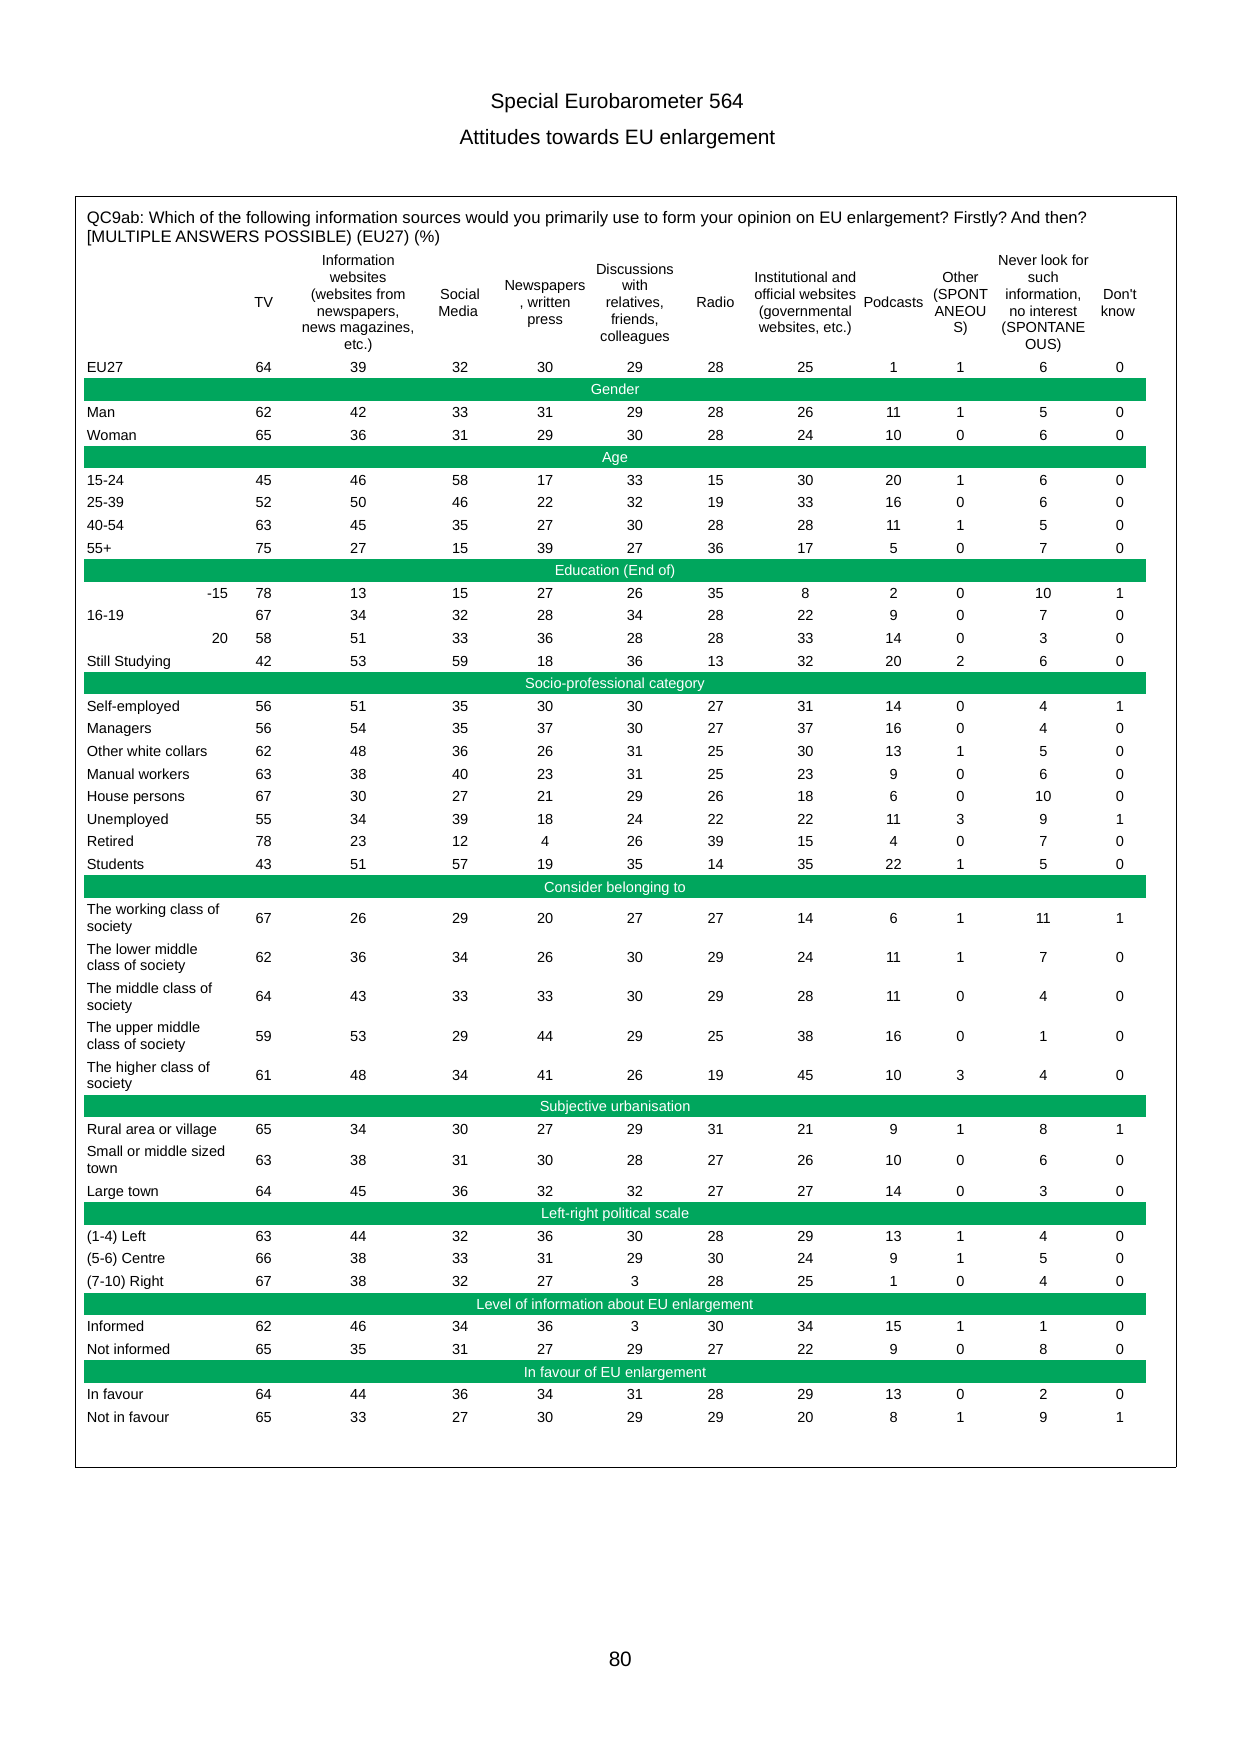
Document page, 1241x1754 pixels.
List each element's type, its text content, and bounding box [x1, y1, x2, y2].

table_cell 30 [590, 423, 679, 446]
table_cell 67 [231, 898, 296, 937]
table_cell EU27 [84, 356, 231, 378]
table_cell 0 [1093, 514, 1146, 536]
table_cell 61 [231, 1056, 296, 1095]
table_cell 17 [751, 536, 859, 559]
table_cell 29 [751, 1225, 859, 1247]
table_cell 11 [859, 514, 927, 536]
table_cell 4 [500, 830, 590, 853]
table_cell Social Media [420, 249, 500, 356]
table_cell 6 [993, 1140, 1093, 1179]
table_cell 9 [859, 763, 927, 785]
table_cell Unemployed [84, 808, 231, 830]
table_cell 25 [680, 1016, 751, 1056]
table_cell 63 [231, 763, 296, 785]
table_cell 29 [590, 1016, 679, 1056]
table_cell 29 [680, 1406, 751, 1428]
table_cell 0 [928, 717, 993, 740]
table_cell 22 [500, 491, 590, 514]
table_cell 11 [859, 808, 927, 830]
table_cell 0 [1093, 604, 1146, 627]
table_cell Small or middle sized town [84, 1140, 231, 1179]
table_cell 25 [751, 356, 859, 378]
table_cell 27 [590, 536, 679, 559]
table_cell 0 [928, 627, 993, 649]
table_cell 18 [500, 649, 590, 672]
table_cell 0 [1093, 1016, 1146, 1056]
table_cell 28 [590, 627, 679, 649]
table_cell 36 [420, 1383, 500, 1406]
table_cell Other (SPONTANEOUS) [928, 249, 993, 356]
table_cell 33 [420, 1247, 500, 1270]
table_cell 26 [751, 401, 859, 423]
table_cell 64 [231, 356, 296, 378]
table_cell 22 [680, 808, 751, 830]
table_cell Large town [84, 1180, 231, 1202]
table_cell 28 [680, 356, 751, 378]
table_cell Managers [84, 717, 231, 740]
table_cell 32 [500, 1180, 590, 1202]
table_cell 1 [1093, 1118, 1146, 1140]
table_cell 5 [993, 740, 1093, 762]
table_cell 34 [296, 808, 420, 830]
table_cell 53 [296, 1016, 420, 1056]
table_cell 21 [500, 785, 590, 808]
table_cell (5-6) Centre [84, 1247, 231, 1270]
table_cell 21 [751, 1118, 859, 1140]
table_cell 20 [500, 898, 590, 937]
table_cell Don't know [1093, 249, 1146, 356]
table_cell 78 [231, 830, 296, 853]
table_cell 39 [500, 536, 590, 559]
table_cell 28 [680, 1383, 751, 1406]
table_cell 65 [231, 1118, 296, 1140]
table_cell 14 [859, 627, 927, 649]
table_cell (7-10) Right [84, 1270, 231, 1292]
table_cell 31 [500, 1247, 590, 1270]
table_cell 33 [420, 401, 500, 423]
table_cell 1 [928, 1225, 993, 1247]
table_cell 0 [1093, 740, 1146, 762]
table_cell 5 [859, 536, 927, 559]
table_cell 6 [993, 649, 1093, 672]
table_cell 24 [590, 808, 679, 830]
table_cell 58 [231, 627, 296, 649]
table_cell 31 [751, 695, 859, 717]
table_cell 0 [1093, 1270, 1146, 1292]
table_cell 6 [993, 763, 1093, 785]
table_cell 35 [420, 514, 500, 536]
table_cell 30 [751, 740, 859, 762]
table_cell 0 [928, 785, 993, 808]
table_cell 36 [296, 423, 420, 446]
table_cell 28 [680, 1270, 751, 1292]
table_cell 36 [500, 1225, 590, 1247]
table_cell 30 [590, 514, 679, 536]
table_cell 32 [420, 356, 500, 378]
table_cell 28 [680, 401, 751, 423]
table_cell 33 [751, 491, 859, 514]
table_cell 35 [420, 695, 500, 717]
table_cell 28 [680, 627, 751, 649]
table_cell 30 [590, 695, 679, 717]
table_cell In favour [84, 1383, 231, 1406]
table_cell 67 [231, 785, 296, 808]
table_cell Self-employed [84, 695, 231, 717]
table_cell 1 [928, 401, 993, 423]
table_cell 0 [1093, 785, 1146, 808]
table_cell Discussions with relatives, friends, colleagues [590, 249, 679, 356]
table_cell 1 [1093, 1406, 1146, 1428]
table_cell 29 [590, 785, 679, 808]
table_cell 29 [751, 1383, 859, 1406]
table_cell 31 [500, 401, 590, 423]
table_cell 45 [751, 1056, 859, 1095]
table_cell 35 [751, 853, 859, 875]
table_cell 38 [296, 1140, 420, 1179]
table_cell 25 [680, 740, 751, 762]
table_cell 5 [993, 401, 1093, 423]
table_cell 31 [420, 1338, 500, 1360]
table_cell [84, 249, 231, 356]
table_cell 48 [296, 1056, 420, 1095]
table_cell 78 [231, 582, 296, 604]
table_cell (1-4) Left [84, 1225, 231, 1247]
table_cell 27 [500, 514, 590, 536]
table_cell 0 [1093, 1315, 1146, 1338]
table_cell 0 [1093, 1180, 1146, 1202]
table_cell 1 [928, 938, 993, 977]
table_cell 29 [590, 1247, 679, 1270]
table_cell 17 [500, 469, 590, 491]
table_cell 65 [231, 1338, 296, 1360]
table_cell Education (End of) [84, 559, 1146, 582]
table_cell 8 [993, 1338, 1093, 1360]
table_cell 62 [231, 938, 296, 977]
table_cell 24 [751, 938, 859, 977]
table_cell 30 [680, 1315, 751, 1338]
table_cell 0 [1093, 717, 1146, 740]
table_cell Podcasts [859, 249, 927, 356]
table_cell 15 [420, 582, 500, 604]
table_cell TV [231, 249, 296, 356]
table_cell 8 [993, 1118, 1093, 1140]
table_cell Level of information about EU enlargement [84, 1293, 1146, 1315]
table_cell 28 [751, 977, 859, 1016]
table_cell 27 [680, 1180, 751, 1202]
table_cell 28 [751, 514, 859, 536]
table_cell 1 [928, 1247, 993, 1270]
table_cell 54 [296, 717, 420, 740]
table_cell 11 [993, 898, 1093, 937]
table_cell 0 [928, 763, 993, 785]
table_cell 36 [420, 1180, 500, 1202]
table_cell 36 [500, 1315, 590, 1338]
table_cell 1 [928, 740, 993, 762]
table_cell 3 [993, 1180, 1093, 1202]
table_cell 18 [500, 808, 590, 830]
table_cell 15-24 [84, 469, 231, 491]
table_cell 22 [751, 604, 859, 627]
table_cell 23 [296, 830, 420, 853]
table_cell 30 [590, 938, 679, 977]
table_cell 1 [928, 1406, 993, 1428]
table_cell 29 [420, 898, 500, 937]
table_cell 2 [993, 1383, 1093, 1406]
table_cell 24 [751, 423, 859, 446]
table_cell 59 [231, 1016, 296, 1056]
table_cell 0 [1093, 1247, 1146, 1270]
table_cell 7 [993, 830, 1093, 853]
table_cell Age [84, 446, 1146, 468]
table_cell 30 [500, 1140, 590, 1179]
table_cell 28 [680, 423, 751, 446]
table_cell 27 [296, 536, 420, 559]
table_cell 16-19 [84, 604, 231, 627]
table_cell 3 [590, 1315, 679, 1338]
table_cell 15 [680, 469, 751, 491]
table_cell 55 [231, 808, 296, 830]
table_cell 0 [1093, 356, 1146, 378]
table_cell 65 [231, 1406, 296, 1428]
table_cell Not in favour [84, 1406, 231, 1428]
table_cell 45 [296, 1180, 420, 1202]
table_cell 34 [296, 604, 420, 627]
table_cell 0 [1093, 649, 1146, 672]
table_cell 0 [1093, 423, 1146, 446]
table_cell 28 [680, 514, 751, 536]
table_cell 29 [420, 1016, 500, 1056]
table_cell 14 [859, 1180, 927, 1202]
table_cell 45 [231, 469, 296, 491]
table_cell 7 [993, 604, 1093, 627]
table_cell 57 [420, 853, 500, 875]
table_cell 27 [680, 717, 751, 740]
table_cell 0 [1093, 763, 1146, 785]
table_cell 34 [590, 604, 679, 627]
table_cell 39 [680, 830, 751, 853]
table_cell 29 [680, 977, 751, 1016]
table_cell 46 [296, 469, 420, 491]
table_cell 8 [751, 582, 859, 604]
table_cell Informed [84, 1315, 231, 1338]
table_cell 6 [993, 423, 1093, 446]
table_cell 0 [1093, 938, 1146, 977]
table_cell 35 [296, 1338, 420, 1360]
table_cell 46 [296, 1315, 420, 1338]
table_cell 3 [590, 1270, 679, 1292]
table_cell 56 [231, 695, 296, 717]
table_cell 9 [859, 1338, 927, 1360]
table_cell 5 [993, 853, 1093, 875]
table_cell 0 [928, 1180, 993, 1202]
table_cell 1 [1093, 898, 1146, 937]
table_cell 23 [751, 763, 859, 785]
table_cell Not informed [84, 1338, 231, 1360]
table_cell 43 [296, 977, 420, 1016]
table_cell 59 [420, 649, 500, 672]
table_cell 39 [420, 808, 500, 830]
table_cell 25 [680, 763, 751, 785]
table_cell 55+ [84, 536, 231, 559]
table_cell Retired [84, 830, 231, 853]
table_cell The upper middle class of society [84, 1016, 231, 1056]
table_cell 8 [859, 1406, 927, 1428]
table_cell 16 [859, 717, 927, 740]
table_cell 27 [680, 1338, 751, 1360]
table_cell 37 [751, 717, 859, 740]
table_cell 27 [420, 1406, 500, 1428]
table_cell 4 [859, 830, 927, 853]
table_cell 10 [859, 1140, 927, 1179]
table_cell 7 [993, 938, 1093, 977]
table_cell 36 [590, 649, 679, 672]
table_cell The working class of society [84, 898, 231, 937]
table_cell Man [84, 401, 231, 423]
table_cell 24 [751, 1247, 859, 1270]
table_cell 2 [859, 582, 927, 604]
table_cell Information websites (websites from newspapers, news magazines, etc.) [296, 249, 420, 356]
table_cell 38 [296, 763, 420, 785]
table_cell In favour of EU enlargement [84, 1360, 1146, 1383]
table_cell Consider belonging to [84, 875, 1146, 898]
table_cell 1 [928, 469, 993, 491]
table_cell 31 [590, 740, 679, 762]
table_cell 31 [680, 1118, 751, 1140]
table_cell 4 [993, 1056, 1093, 1095]
table_cell 36 [296, 938, 420, 977]
table_cell 26 [590, 582, 679, 604]
table_cell 34 [420, 1315, 500, 1338]
table_cell 33 [751, 627, 859, 649]
table_cell 29 [590, 1338, 679, 1360]
table_cell The middle class of society [84, 977, 231, 1016]
table_cell 29 [680, 938, 751, 977]
table_header QC9ab: Which of the following information sources would you primarily use to form your opinion on EU enlargement? Firstly? And then? [MULTIPLE ANSWERS POSSIBLE) (EU27) (%) [84, 205, 1146, 249]
table_cell 0 [928, 1338, 993, 1360]
table_cell 32 [590, 1180, 679, 1202]
table_cell 34 [420, 1056, 500, 1095]
table_cell 62 [231, 740, 296, 762]
table_cell 13 [859, 1383, 927, 1406]
table_cell 64 [231, 1383, 296, 1406]
table_cell 26 [500, 740, 590, 762]
table_cell 16 [859, 491, 927, 514]
table_cell 0 [928, 536, 993, 559]
table_cell 1 [928, 1315, 993, 1338]
table_cell 0 [1093, 1383, 1146, 1406]
table_cell 19 [680, 1056, 751, 1095]
table_cell 67 [231, 1270, 296, 1292]
table_cell 27 [751, 1180, 859, 1202]
table_cell 27 [420, 785, 500, 808]
table_cell 7 [993, 536, 1093, 559]
table_cell Socio-professional category [84, 672, 1146, 694]
table_cell 36 [420, 740, 500, 762]
table_cell 27 [680, 695, 751, 717]
table_cell 0 [1093, 1140, 1146, 1179]
table_cell 6 [859, 898, 927, 937]
table_cell 38 [296, 1270, 420, 1292]
table_cell 22 [751, 1338, 859, 1360]
table_cell 1 [928, 1118, 993, 1140]
table_cell 0 [928, 582, 993, 604]
table_cell 28 [680, 604, 751, 627]
table_cell 9 [859, 604, 927, 627]
table_cell 3 [993, 627, 1093, 649]
table_cell 0 [928, 830, 993, 853]
table_cell 13 [296, 582, 420, 604]
table_cell 31 [590, 763, 679, 785]
table_cell 29 [500, 423, 590, 446]
table_cell 0 [928, 977, 993, 1016]
table_cell 27 [590, 898, 679, 937]
table_cell 4 [993, 695, 1093, 717]
table_cell 51 [296, 853, 420, 875]
table_cell 20 [84, 627, 231, 649]
table_cell 33 [420, 627, 500, 649]
table_cell 0 [1093, 853, 1146, 875]
table_cell 62 [231, 1315, 296, 1338]
table_cell 39 [296, 356, 420, 378]
table_cell 0 [1093, 536, 1146, 559]
table_cell 1 [928, 853, 993, 875]
table_cell 23 [500, 763, 590, 785]
table_cell 34 [751, 1315, 859, 1338]
table_cell 30 [296, 785, 420, 808]
table_cell House persons [84, 785, 231, 808]
table_cell 4 [993, 1225, 1093, 1247]
table_cell 1 [1093, 808, 1146, 830]
table_cell 2 [928, 649, 993, 672]
table_cell 30 [500, 695, 590, 717]
table_cell 25-39 [84, 491, 231, 514]
table_cell 38 [751, 1016, 859, 1056]
table_cell Gender [84, 378, 1146, 401]
table_cell 5 [993, 1247, 1093, 1270]
table_cell Rural area or village [84, 1118, 231, 1140]
table_cell 0 [1093, 1225, 1146, 1247]
table_cell 30 [420, 1118, 500, 1140]
table_cell 30 [500, 1406, 590, 1428]
table_cell 66 [231, 1247, 296, 1270]
table_cell 29 [590, 356, 679, 378]
table_cell 14 [859, 695, 927, 717]
table_cell 0 [928, 1016, 993, 1056]
table_cell 4 [993, 977, 1093, 1016]
table_cell 38 [296, 1247, 420, 1270]
table_cell Never look for such information, no interest (SPONTANEOUS) [993, 249, 1093, 356]
table_cell 64 [231, 1180, 296, 1202]
table_cell 0 [1093, 469, 1146, 491]
table_cell 14 [751, 898, 859, 937]
table_cell 25 [751, 1270, 859, 1292]
table_cell Radio [680, 249, 751, 356]
table_cell 20 [859, 649, 927, 672]
table_cell 30 [590, 1225, 679, 1247]
table_cell 30 [680, 1247, 751, 1270]
table_cell Manual workers [84, 763, 231, 785]
table_cell 27 [500, 1270, 590, 1292]
table_cell 26 [590, 830, 679, 853]
table_cell 27 [500, 1118, 590, 1140]
table_cell 0 [1093, 1338, 1146, 1360]
table_cell 44 [296, 1225, 420, 1247]
table_cell 26 [590, 1056, 679, 1095]
table_cell 1 [993, 1016, 1093, 1056]
table_cell 0 [928, 1383, 993, 1406]
table_cell 27 [680, 898, 751, 937]
table_cell 1 [859, 356, 927, 378]
table_cell 32 [590, 491, 679, 514]
table_cell 20 [859, 469, 927, 491]
table_cell 30 [500, 356, 590, 378]
table_cell 22 [859, 853, 927, 875]
table_cell Left-right political scale [84, 1202, 1146, 1225]
table_cell 1 [859, 1270, 927, 1292]
table_cell 15 [859, 1315, 927, 1338]
table_cell 53 [296, 649, 420, 672]
table_cell 29 [590, 1406, 679, 1428]
table_cell 6 [993, 469, 1093, 491]
table_cell 13 [859, 740, 927, 762]
table_cell 10 [993, 582, 1093, 604]
table_cell 11 [859, 938, 927, 977]
table_cell 29 [590, 401, 679, 423]
table_cell 4 [993, 1270, 1093, 1292]
table_cell 3 [928, 1056, 993, 1095]
table_cell 32 [751, 649, 859, 672]
table_cell 52 [231, 491, 296, 514]
table_cell 1 [928, 356, 993, 378]
table_cell 0 [1093, 1056, 1146, 1095]
table_cell 0 [1093, 627, 1146, 649]
table_cell 75 [231, 536, 296, 559]
table_cell 0 [928, 1270, 993, 1292]
table_cell 33 [296, 1406, 420, 1428]
table_cell 0 [928, 1140, 993, 1179]
table_cell 36 [680, 536, 751, 559]
table_cell 30 [590, 717, 679, 740]
table_cell 63 [231, 1225, 296, 1247]
table_cell 36 [500, 627, 590, 649]
table_cell 20 [751, 1406, 859, 1428]
table_cell 13 [859, 1225, 927, 1247]
table_cell 0 [1093, 977, 1146, 1016]
table_cell 0 [928, 491, 993, 514]
table_cell 19 [680, 491, 751, 514]
table_cell 28 [680, 1225, 751, 1247]
table_cell 9 [859, 1247, 927, 1270]
table_cell Other white collars [84, 740, 231, 762]
table_cell 0 [928, 695, 993, 717]
table_cell 27 [680, 1140, 751, 1179]
table_cell 35 [590, 853, 679, 875]
table_cell 65 [231, 423, 296, 446]
table_cell Still Studying [84, 649, 231, 672]
table_cell 0 [1093, 830, 1146, 853]
table_cell 63 [231, 1140, 296, 1179]
table_cell 46 [420, 491, 500, 514]
table_cell 9 [859, 1118, 927, 1140]
table_cell 51 [296, 627, 420, 649]
table_cell 45 [296, 514, 420, 536]
table_cell 14 [680, 853, 751, 875]
table_cell 58 [420, 469, 500, 491]
table_cell 26 [296, 898, 420, 937]
table_cell 42 [296, 401, 420, 423]
table_cell The lower middle class of society [84, 938, 231, 977]
table_cell 40-54 [84, 514, 231, 536]
table_cell 5 [993, 514, 1093, 536]
table_cell 10 [859, 423, 927, 446]
table_cell 31 [590, 1383, 679, 1406]
table_cell 9 [993, 1406, 1093, 1428]
table_cell 42 [231, 649, 296, 672]
table_cell 1 [1093, 582, 1146, 604]
table_cell 51 [296, 695, 420, 717]
table_cell 18 [751, 785, 859, 808]
table_cell 33 [500, 977, 590, 1016]
table_cell 33 [590, 469, 679, 491]
table_cell Students [84, 853, 231, 875]
table_cell 10 [993, 785, 1093, 808]
table_cell 16 [859, 1016, 927, 1056]
table_cell 56 [231, 717, 296, 740]
table_cell 50 [296, 491, 420, 514]
table_cell 19 [500, 853, 590, 875]
table_cell 6 [993, 491, 1093, 514]
table_cell 15 [420, 536, 500, 559]
table_cell 11 [859, 977, 927, 1016]
table_cell 34 [420, 938, 500, 977]
table_cell 29 [590, 1118, 679, 1140]
table_cell 35 [680, 582, 751, 604]
table_cell 1 [928, 514, 993, 536]
table_cell 26 [680, 785, 751, 808]
table_cell 28 [590, 1140, 679, 1179]
table_cell 31 [420, 1140, 500, 1179]
table_cell 0 [1093, 401, 1146, 423]
table_cell 34 [500, 1383, 590, 1406]
table_cell 1 [993, 1315, 1093, 1338]
table_cell 32 [420, 604, 500, 627]
table_cell 35 [420, 717, 500, 740]
table_cell 26 [751, 1140, 859, 1179]
table_cell Subjective urbanisation [84, 1095, 1146, 1117]
table_cell 3 [928, 808, 993, 830]
table_cell 40 [420, 763, 500, 785]
table_cell 27 [500, 582, 590, 604]
table_cell -15 [84, 582, 231, 604]
table_cell 26 [500, 938, 590, 977]
table_cell Woman [84, 423, 231, 446]
table_cell 33 [420, 977, 500, 1016]
table_cell 28 [500, 604, 590, 627]
table_cell 31 [420, 423, 500, 446]
table_cell 0 [928, 604, 993, 627]
table_cell 64 [231, 977, 296, 1016]
table_cell 13 [680, 649, 751, 672]
table_cell 44 [296, 1383, 420, 1406]
table_cell 43 [231, 853, 296, 875]
table_cell 48 [296, 740, 420, 762]
table_cell 12 [420, 830, 500, 853]
table_cell 44 [500, 1016, 590, 1056]
table_cell 67 [231, 604, 296, 627]
table_cell 32 [420, 1225, 500, 1247]
table_cell 9 [993, 808, 1093, 830]
table_cell 11 [859, 401, 927, 423]
table_cell 22 [751, 808, 859, 830]
table_cell 41 [500, 1056, 590, 1095]
table_cell 6 [859, 785, 927, 808]
table_cell 30 [751, 469, 859, 491]
table_cell Institutional and official websites (governmental websites, etc.) [751, 249, 859, 356]
table_cell 1 [1093, 695, 1146, 717]
table_cell 0 [1093, 491, 1146, 514]
table_cell 63 [231, 514, 296, 536]
table_cell Newspapers, written press [500, 249, 590, 356]
table_cell 27 [500, 1338, 590, 1360]
table_cell 10 [859, 1056, 927, 1095]
table_cell 0 [928, 423, 993, 446]
table_cell The higher class of society [84, 1056, 231, 1095]
table_cell 32 [420, 1270, 500, 1292]
table_cell 34 [296, 1118, 420, 1140]
table_cell 62 [231, 401, 296, 423]
table_cell 6 [993, 356, 1093, 378]
table_cell 15 [751, 830, 859, 853]
table_cell 30 [590, 977, 679, 1016]
table_cell 1 [928, 898, 993, 937]
table_cell 37 [500, 717, 590, 740]
table_cell 4 [993, 717, 1093, 740]
